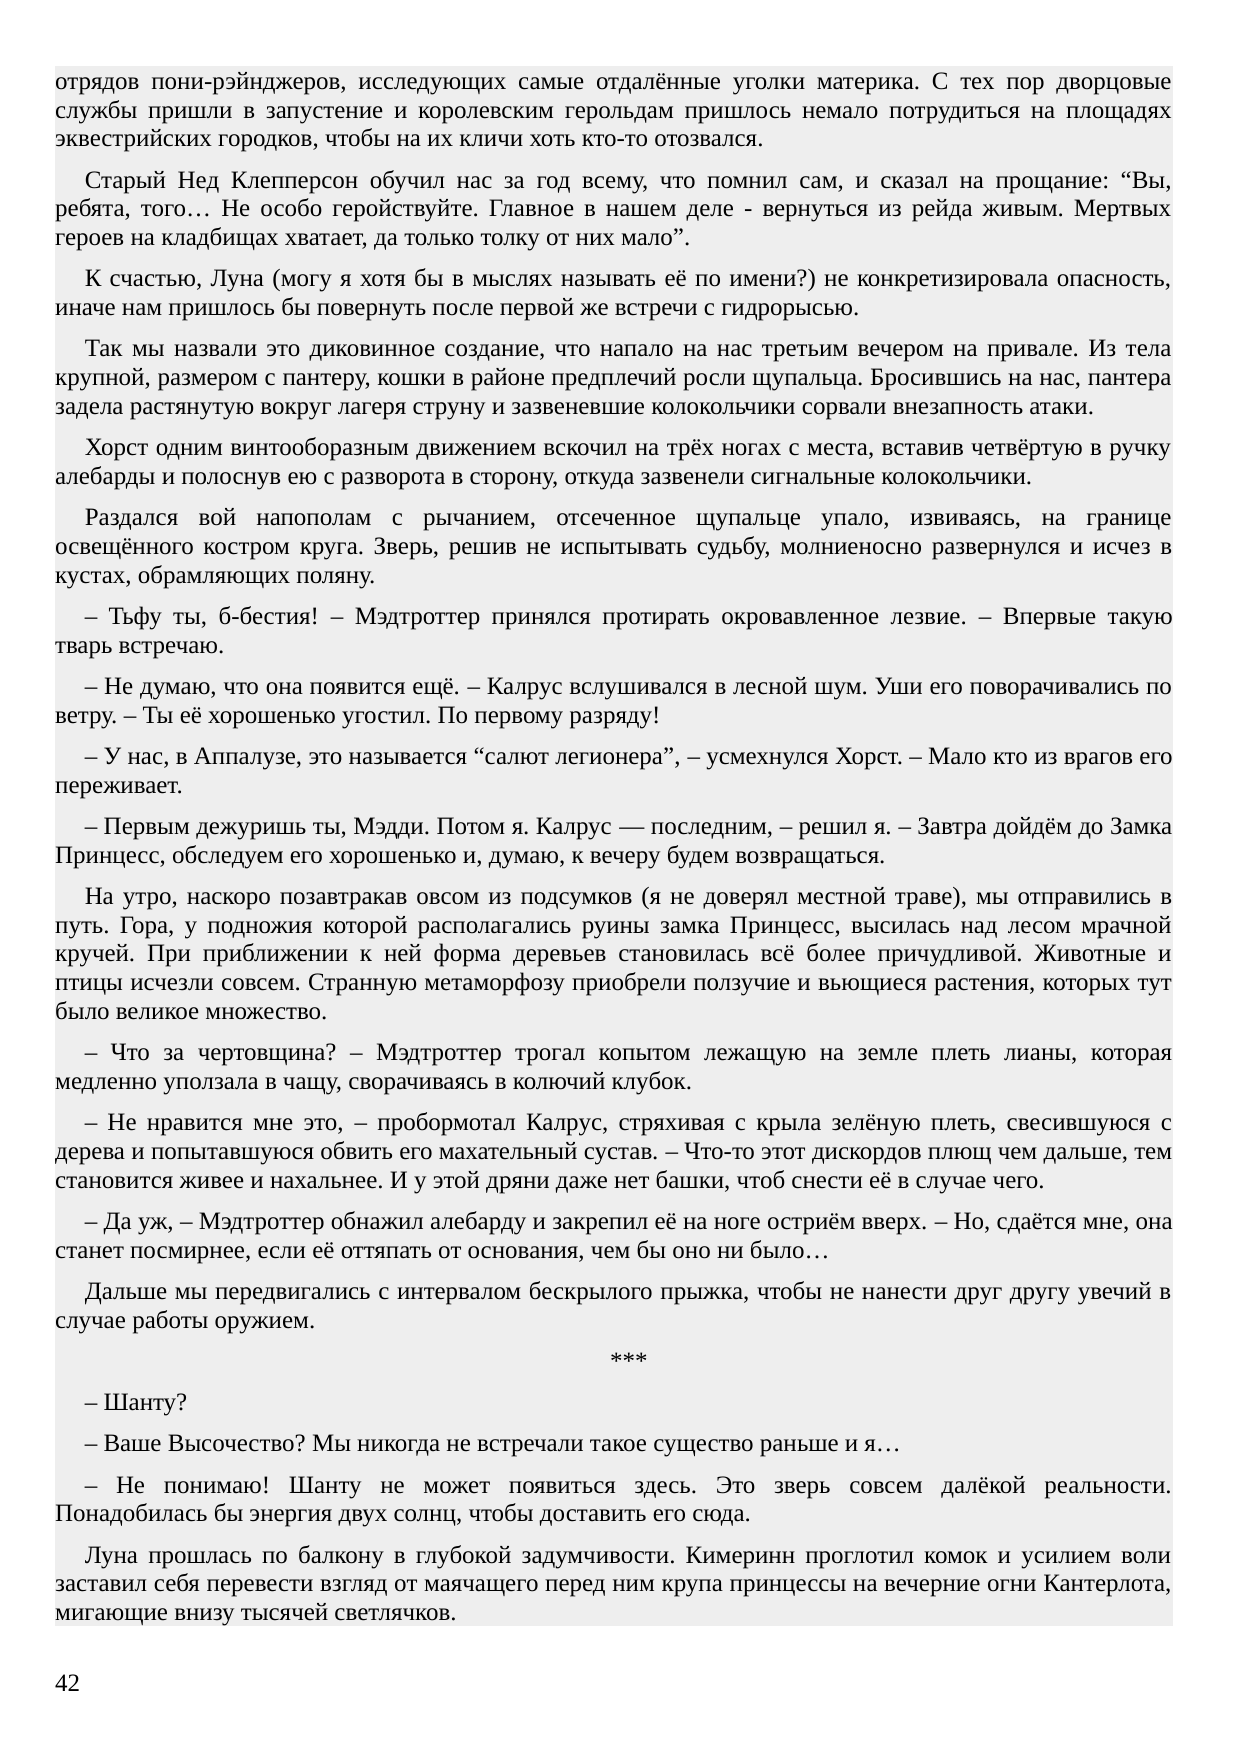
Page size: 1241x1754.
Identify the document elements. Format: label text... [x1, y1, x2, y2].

text Дальше мы передвигались с интервалом бескрылого прыжка, чтобы не нанести друг другу увечий в случае работы оружием. [55, 1276, 1173, 1333]
text – Тьфу ты, б-бестия! – Мэдтроттер принялся протирать окровавленное лезвие. – Впервые такую тварь встречаю. [55, 601, 1173, 658]
text – Что за чертовщина? – Мэдтроттер трогал копытом лежащую на земле плеть лианы, которая медленно уползала в чащу, сворачиваясь в колючий клубок. [55, 1037, 1173, 1095]
text К счастью, Луна (могу я хотя бы в мыслях называть её по имени?) не конкретизировала опасность, иначе нам пришлось бы повернуть после первой же встречи с гидрорысью. [55, 263, 1173, 321]
text – Шанту? [55, 1387, 1173, 1416]
text – Первым дежуришь ты, Мэдди. Потом я. Калрус — последним, – решил я. – Завтра дойдём до Замка Принцесс, обследуем его хорошенько и, думаю, к вечеру будем возвращаться. [55, 811, 1173, 868]
text Луна прошлась по балкону в глубокой задумчивости. Кимеринн проглотил комок и усилием воли заставил себя перевести взгляд от маячащего перед ним крупа принцессы на вечерние огни Кантерлота, мигающие внизу тысячей светлячков. [55, 1540, 1173, 1626]
text – Не думаю, что она появится ещё. – Калрус вслушивался в лесной шум. Уши его поворачивались по ветру. – Ты её хорошенько угостил. По первому разряду! [55, 671, 1173, 728]
text – Ваше Высочество? Мы никогда не встречали такое существо раньше и я… [55, 1428, 1173, 1457]
text Так мы назвали это диковинное создание, что напало на нас третьим вечером на привале. Из тела крупной, размером с пантеру, кошки в районе предплечий росли щупальца. Бросившись на нас, пантера задела растянутую вокруг лагеря струну и зазвеневшие колокольчики сорвали внезапность атаки. [55, 333, 1173, 420]
text Раздался вой напополам с рычанием, отсеченное щупальце упало, извиваясь, на границе освещённого костром круга. Зверь, решив не испытывать судьбу, молниеносно развернулся и исчез в кустах, обрамляющих поляну. [55, 502, 1173, 588]
text – У нас, в Аппалузе, это называется “салют легионера”, – усмехнулся Хорст. – Мало кто из врагов его переживает. [55, 741, 1173, 798]
text – Не понимаю! Шанту не может появиться здесь. Это зверь совсем далёкой реальности. Понадобилась бы энергия двух солнц, чтобы доставить его сюда. [55, 1470, 1173, 1527]
text Хорст одним винтооборазным движением вскочил на трёх ногах с места, вставив четвёртую в ручку алебарды и полоснув ею с разворота в сторону, откуда зазвенели сигнальные колокольчики. [55, 432, 1173, 490]
text Старый Нед Клепперсон обучил нас за год всему, что помнил сам, и сказал на прощание: “Вы, ребята, того… Не особо геройствуйте. Главное в нашем деле - вернуться из рейда живым. Мертвых героев на кладбищах хватает, да только толку от них мало”. [55, 165, 1173, 251]
text – Не нравится мне это, – пробормотал Калрус, стряхивая с крыла зелёную плеть, свесившуюся с дерева и попытавшуюся обвить его махательный сустав. – Что-то этот дискордов плющ чем дальше, тем становится живее и нахальнее. И у этой дряни даже нет башки, чтоб снести её в случае чего. [55, 1107, 1173, 1193]
text На утро, наскоро позавтракав овсом из подсумков (я не доверял местной траве), мы отправились в путь. Гора, у подножия которой располагались руины замка Принцесс, высилась над лесом мрачной кручей. При приближении к ней форма деревьев становилась всё более причудливой. Животные и птицы исчезли совсем. Странную метаморфозу приобрели ползучие и вьющиеся растения, которых тут было великое множество. [55, 881, 1173, 1025]
text – Да уж, – Мэдтроттер обнажил алебарду и закрепил её на ноге остриём вверх. – Но, сдаётся мне, она станет посмирнее, если её оттяпать от основания, чем бы оно ни было… [55, 1206, 1173, 1263]
text отрядов пони-рэйнджеров, исследующих самые отдалённые уголки материка. С тех пор дворцовые службы пришли в запустение и королевским герольдам пришлось немало потрудиться на площадях эквестрийских городков, чтобы на их кличи хоть кто-то отозвался. [55, 66, 1173, 152]
text *** [55, 1346, 1173, 1375]
